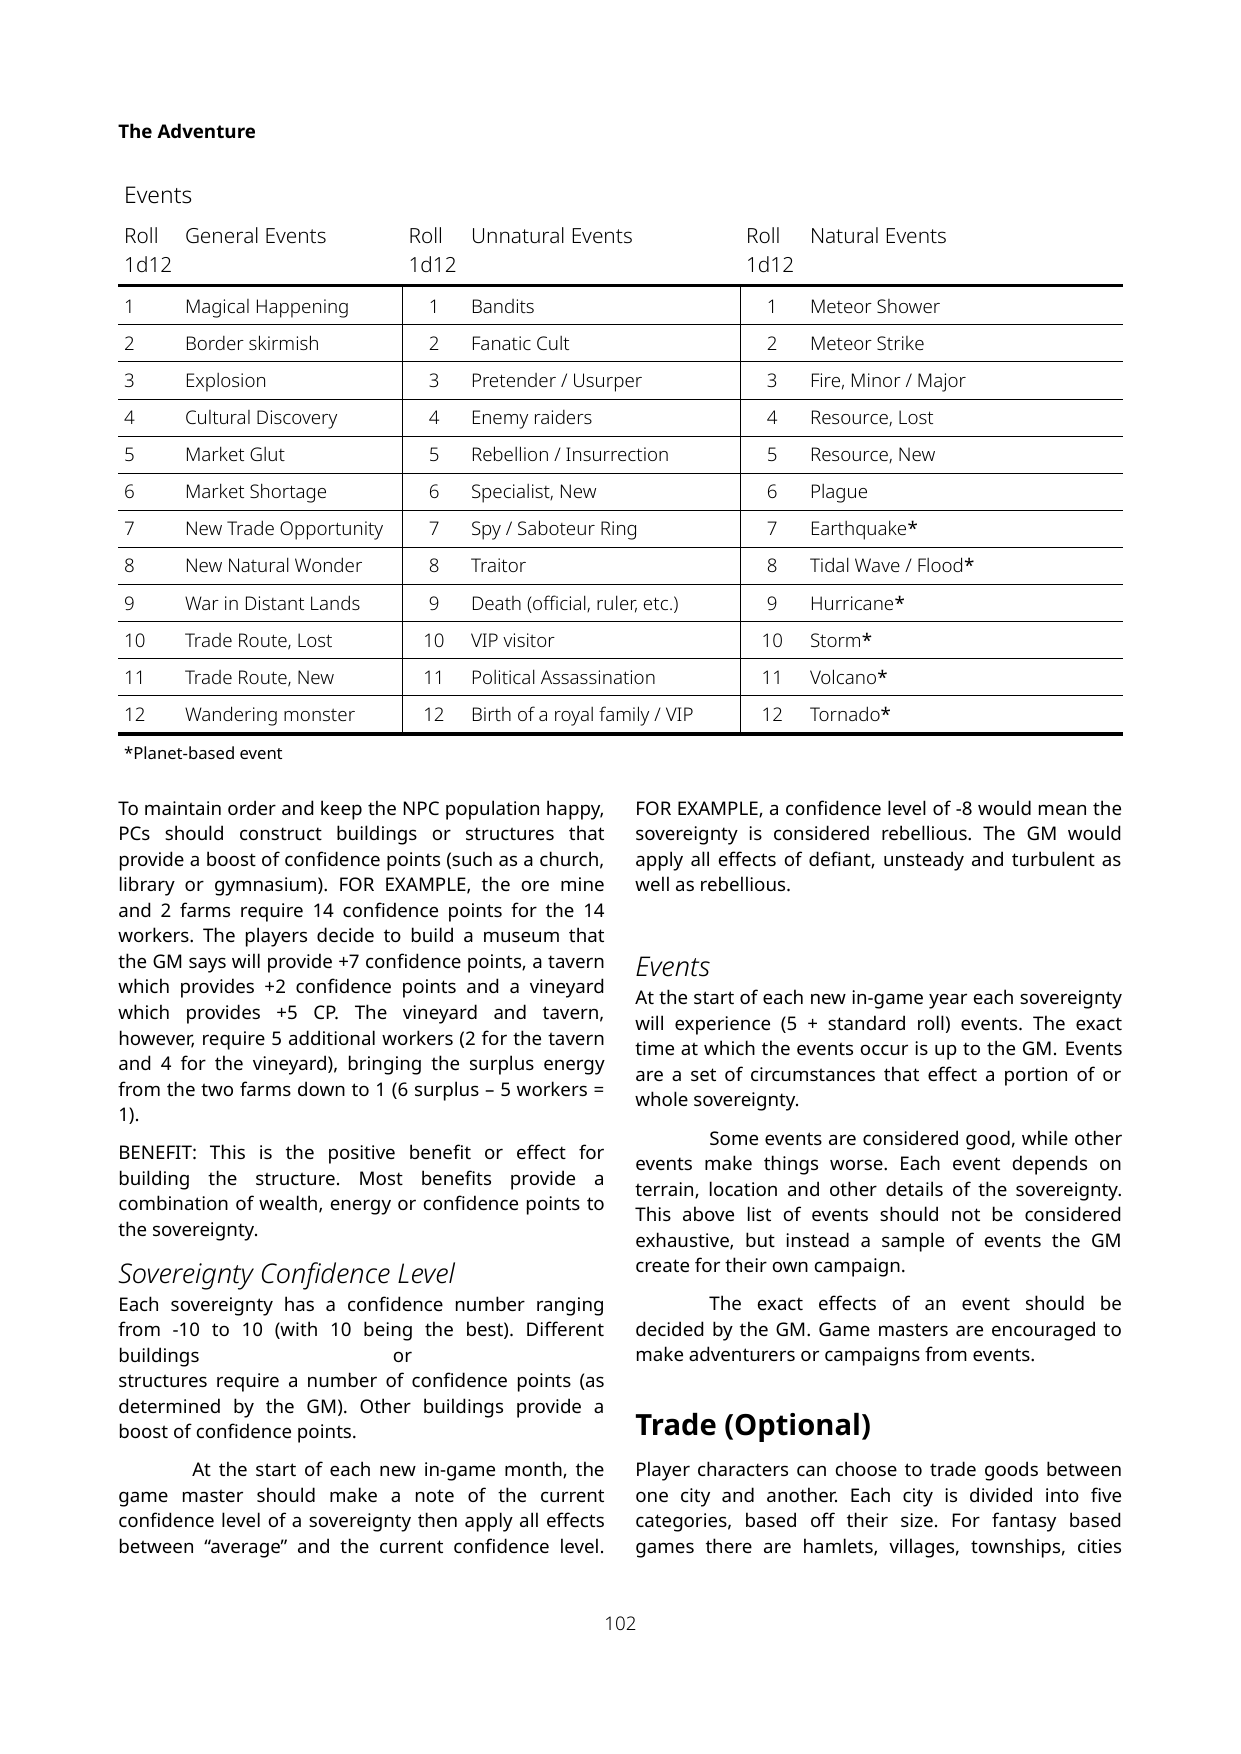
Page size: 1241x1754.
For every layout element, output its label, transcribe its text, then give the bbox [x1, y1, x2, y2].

table_cell Hurricane* [804, 585, 1123, 621]
table_cell 10 [118, 622, 179, 658]
table_header Events [118, 173, 1123, 216]
text Player characters can choose to trade goods between one city and another. Each city is divided into five categories, based off their size. For fantasy based games there are hamlets, villages, townships, cities [635, 1457, 1122, 1559]
table_cell 6 [118, 474, 179, 510]
table_cell 7 [118, 511, 179, 547]
table_cell Roll 1d12 [403, 216, 465, 284]
table_cell Unnatural Events [465, 216, 740, 284]
table_cell Fire, Minor / Major [804, 362, 1123, 398]
table_cell 12 [118, 696, 179, 732]
table_cell 9 [118, 585, 179, 621]
table_cell 6 [403, 474, 465, 510]
table_cell Roll 1d12 [740, 216, 804, 284]
table_cell 4 [118, 400, 179, 436]
table_cell 1 [741, 287, 804, 324]
table_cell 4 [403, 400, 465, 436]
table_cell New Natural Wonder [179, 548, 402, 584]
table_cell Political Assassination [465, 659, 740, 695]
table_cell 8 [403, 548, 465, 584]
table_cell 9 [741, 585, 804, 621]
table_cell Magical Happening [179, 287, 402, 324]
table_cell Meteor Strike [804, 325, 1123, 361]
table_cell 11 [741, 659, 804, 695]
table_cell Market Glut [179, 437, 402, 473]
table_cell Fanatic Cult [465, 325, 740, 361]
table_cell 1 [403, 287, 465, 324]
table_cell 4 [741, 400, 804, 436]
table_cell Natural Events [804, 216, 1123, 284]
table_cell 2 [118, 325, 179, 361]
table_cell *Planet-based event [118, 736, 1123, 770]
table_cell Rebellion / Insurrection [465, 437, 740, 473]
text At the start of each new in-game year each sovereignty will experience (5 + standard roll) events. The exact time at which the events occur is up to the GM. Events are a set of circumstances that effect a portion of or whole sovereignty. [635, 985, 1122, 1112]
text BENEFIT: This is the positive benefit or effect for building the structure. Most benefits provide a combination of wealth, energy or confidence points to the sovereignty. [118, 1139, 605, 1242]
text Sovereignty Confidence Level [118, 1254, 605, 1291]
text Events [635, 948, 1122, 985]
table_cell Plague [804, 474, 1123, 510]
table_cell War in Distant Lands [179, 585, 402, 621]
table_cell 5 [118, 437, 179, 473]
table_cell 11 [118, 659, 179, 695]
text At the start of each new in-game month, the game master should make a note of the current confidence level of a sovereignty then apply all effects between “average” and the current confidence level. [118, 1457, 605, 1559]
table_cell New Trade Opportunity [179, 511, 402, 547]
text To maintain order and keep the NPC population happy, PCs should construct buildings or structures that provide a boost of confidence points (such as a church, library or gymnasium). FOR EXAMPLE, the ore mine and 2 farms require 14 confidence points for the 14 workers. The players decide to build a museum that the GM says will provide +7 confidence points, a tavern which provides +2 confidence points and a vineyard which provides +5 CP. The vineyard and tavern, however, require 5 additional workers (2 for the tavern and 4 for the vineyard), bringing the surplus energy from the two farms down to 1 (6 surplus – 5 workers = 1). [118, 795, 605, 1127]
table_cell Tidal Wave / Flood* [804, 548, 1123, 584]
table_cell Death (official, ruler, etc.) [465, 585, 740, 621]
text FOR EXAMPLE, a confidence level of -8 would mean the sovereignty is considered rebellious. The GM would apply all effects of defiant, unsteady and turbulent as well as rebellious. [635, 795, 1122, 897]
table_cell 2 [741, 325, 804, 361]
table_cell Wandering monster [179, 696, 402, 732]
table_cell 10 [741, 622, 804, 658]
table_cell 3 [403, 362, 465, 398]
table_cell Roll 1d12 [118, 216, 179, 284]
table_cell Pretender / Usurper [465, 362, 740, 398]
table_cell 7 [741, 511, 804, 547]
table_cell Resource, Lost [804, 400, 1123, 436]
table_cell 8 [118, 548, 179, 584]
table_cell Explosion [179, 362, 402, 398]
table_cell Storm* [804, 622, 1123, 658]
table_cell Birth of a royal family / VIP [465, 696, 740, 732]
table_cell Meteor Shower [804, 287, 1123, 324]
table_cell 12 [403, 696, 465, 732]
table_cell Spy / Saboteur Ring [465, 511, 740, 547]
table_cell 2 [403, 325, 465, 361]
text The exact effects of an event should be decided by the GM. Game masters are encouraged to make adventurers or campaigns from events. [635, 1290, 1122, 1367]
table_cell 5 [741, 437, 804, 473]
table_cell Trade Route, New [179, 659, 402, 695]
table_cell Resource, New [804, 437, 1123, 473]
table_cell 8 [741, 548, 804, 584]
table_cell 5 [403, 437, 465, 473]
subtitle Trade (Optional) [635, 1404, 1122, 1444]
table_cell Traitor [465, 548, 740, 584]
text Some events are considered good, while other events make things worse. Each event depends on terrain, location and other details of the sovereignty. This above list of events should not be considered exhaustive, but instead a sample of events the GM create for their own campaign. [635, 1125, 1122, 1278]
table_cell 9 [403, 585, 465, 621]
table_cell 3 [741, 362, 804, 398]
table_cell VIP visitor [465, 622, 740, 658]
table_cell Volcano* [804, 659, 1123, 695]
table_cell 6 [741, 474, 804, 510]
table_cell Trade Route, Lost [179, 622, 402, 658]
table_cell Tornado* [804, 696, 1123, 732]
table_cell 11 [403, 659, 465, 695]
table_cell Specialist, New [465, 474, 740, 510]
table_cell Cultural Discovery [179, 400, 402, 436]
table_cell Bandits [465, 287, 740, 324]
table_cell 7 [403, 511, 465, 547]
table_cell Earthquake* [804, 511, 1123, 547]
text Each sovereignty has a confidence number ranging from -10 to 10 (with 10 being the best). Different buildings or structures require a number of confidence points (as determined by the GM). Other buildings provide a boost of confidence points. [118, 1291, 605, 1444]
table_cell 12 [741, 696, 804, 732]
table_cell Enemy raiders [465, 400, 740, 436]
table_cell 3 [118, 362, 179, 398]
table_cell 10 [403, 622, 465, 658]
table_cell Market Shortage [179, 474, 402, 510]
table_cell General Events [179, 216, 402, 284]
table_cell Border skirmish [179, 325, 402, 361]
table_cell 1 [118, 287, 179, 324]
